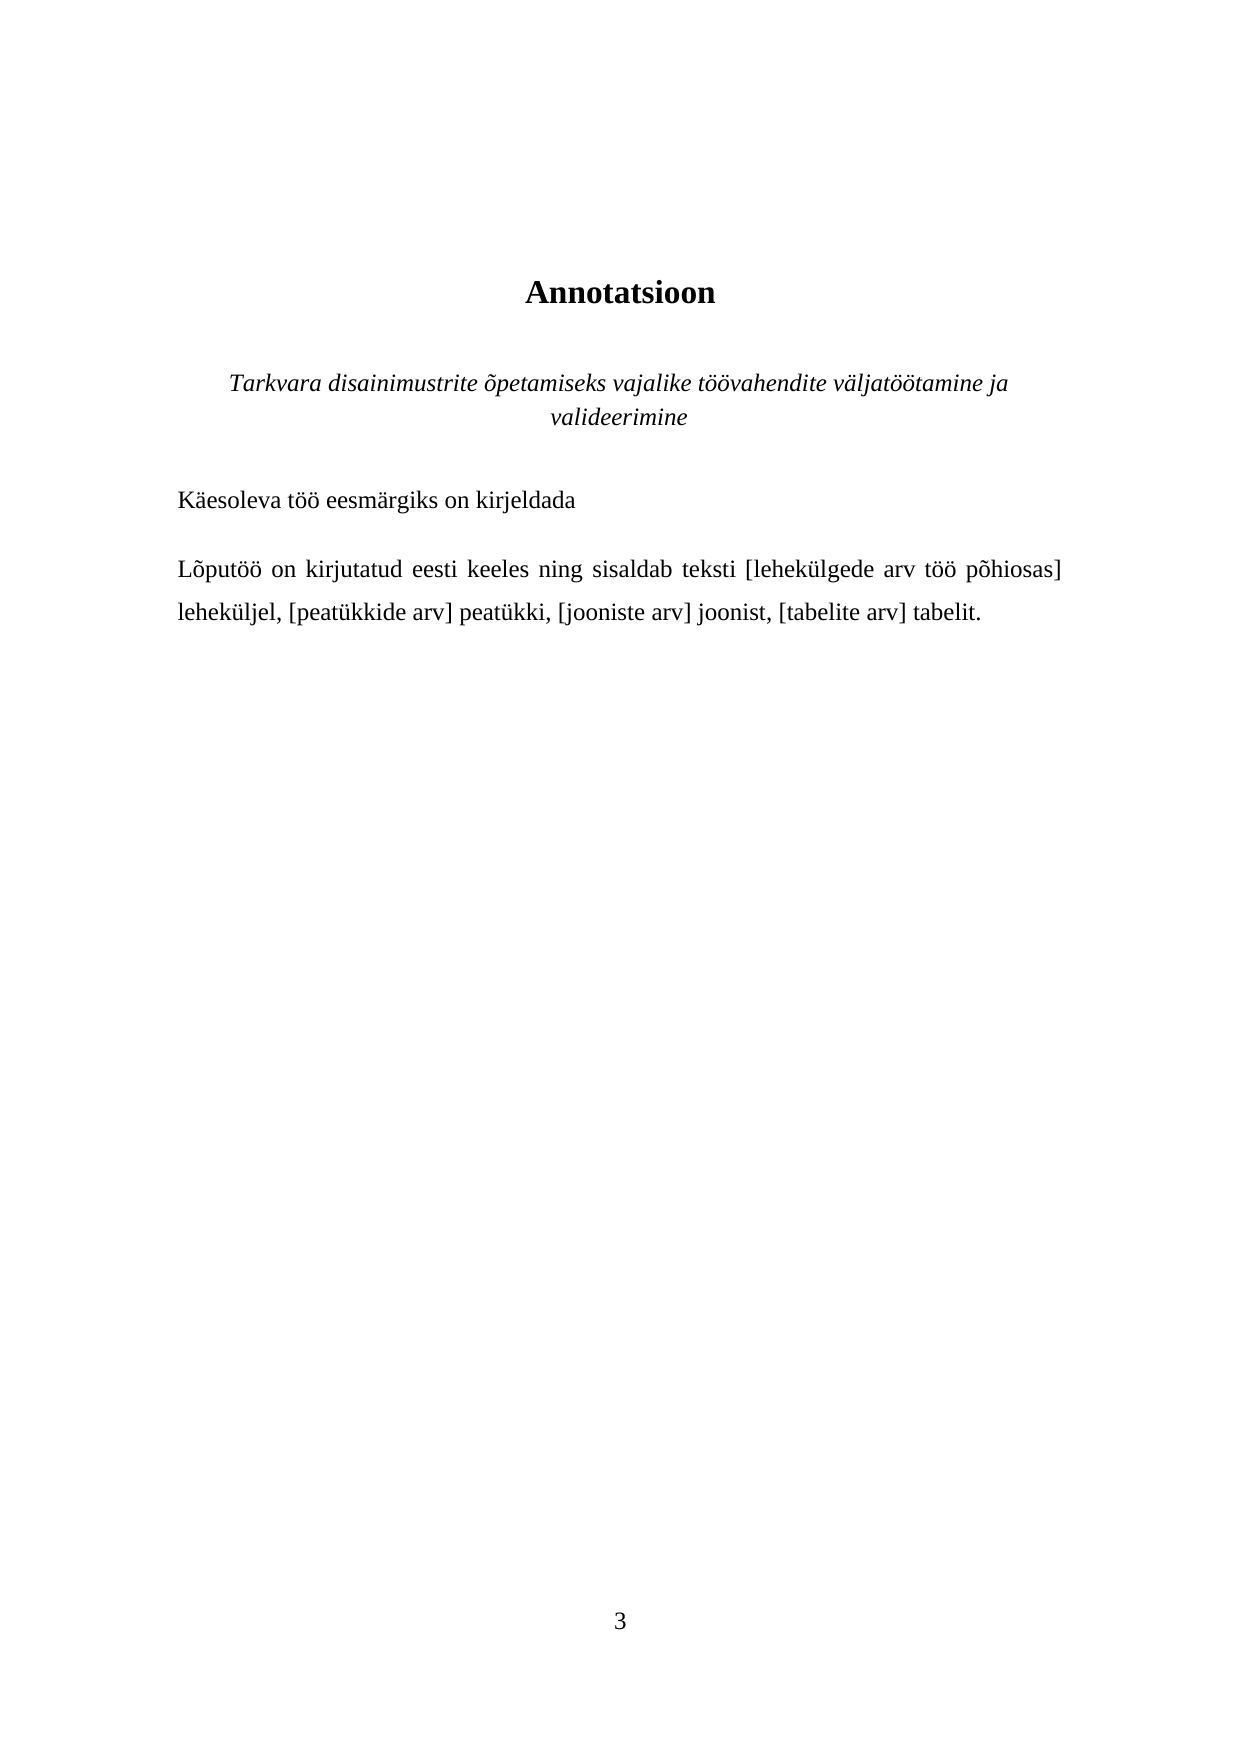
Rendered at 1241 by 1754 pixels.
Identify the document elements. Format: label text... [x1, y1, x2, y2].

text Tarkvara disainimustrite õpetamiseks vajalike töövahendite väljatöötamine ja valideerimine [177, 368, 1063, 465]
subtitle Annotatsioon [177, 273, 1063, 311]
text Käesoleva töö eesmärgiks on kirjeldada [177, 486, 1063, 514]
text Lõputöö on kirjutatud eesti keeles ning sisaldab teksti [lehekülgede arv töö põhiosas] leheküljel, [peatükkide arv] peatükki, [jooniste arv] joonist, [tabelite arv] tabelit. [177, 554, 1063, 626]
